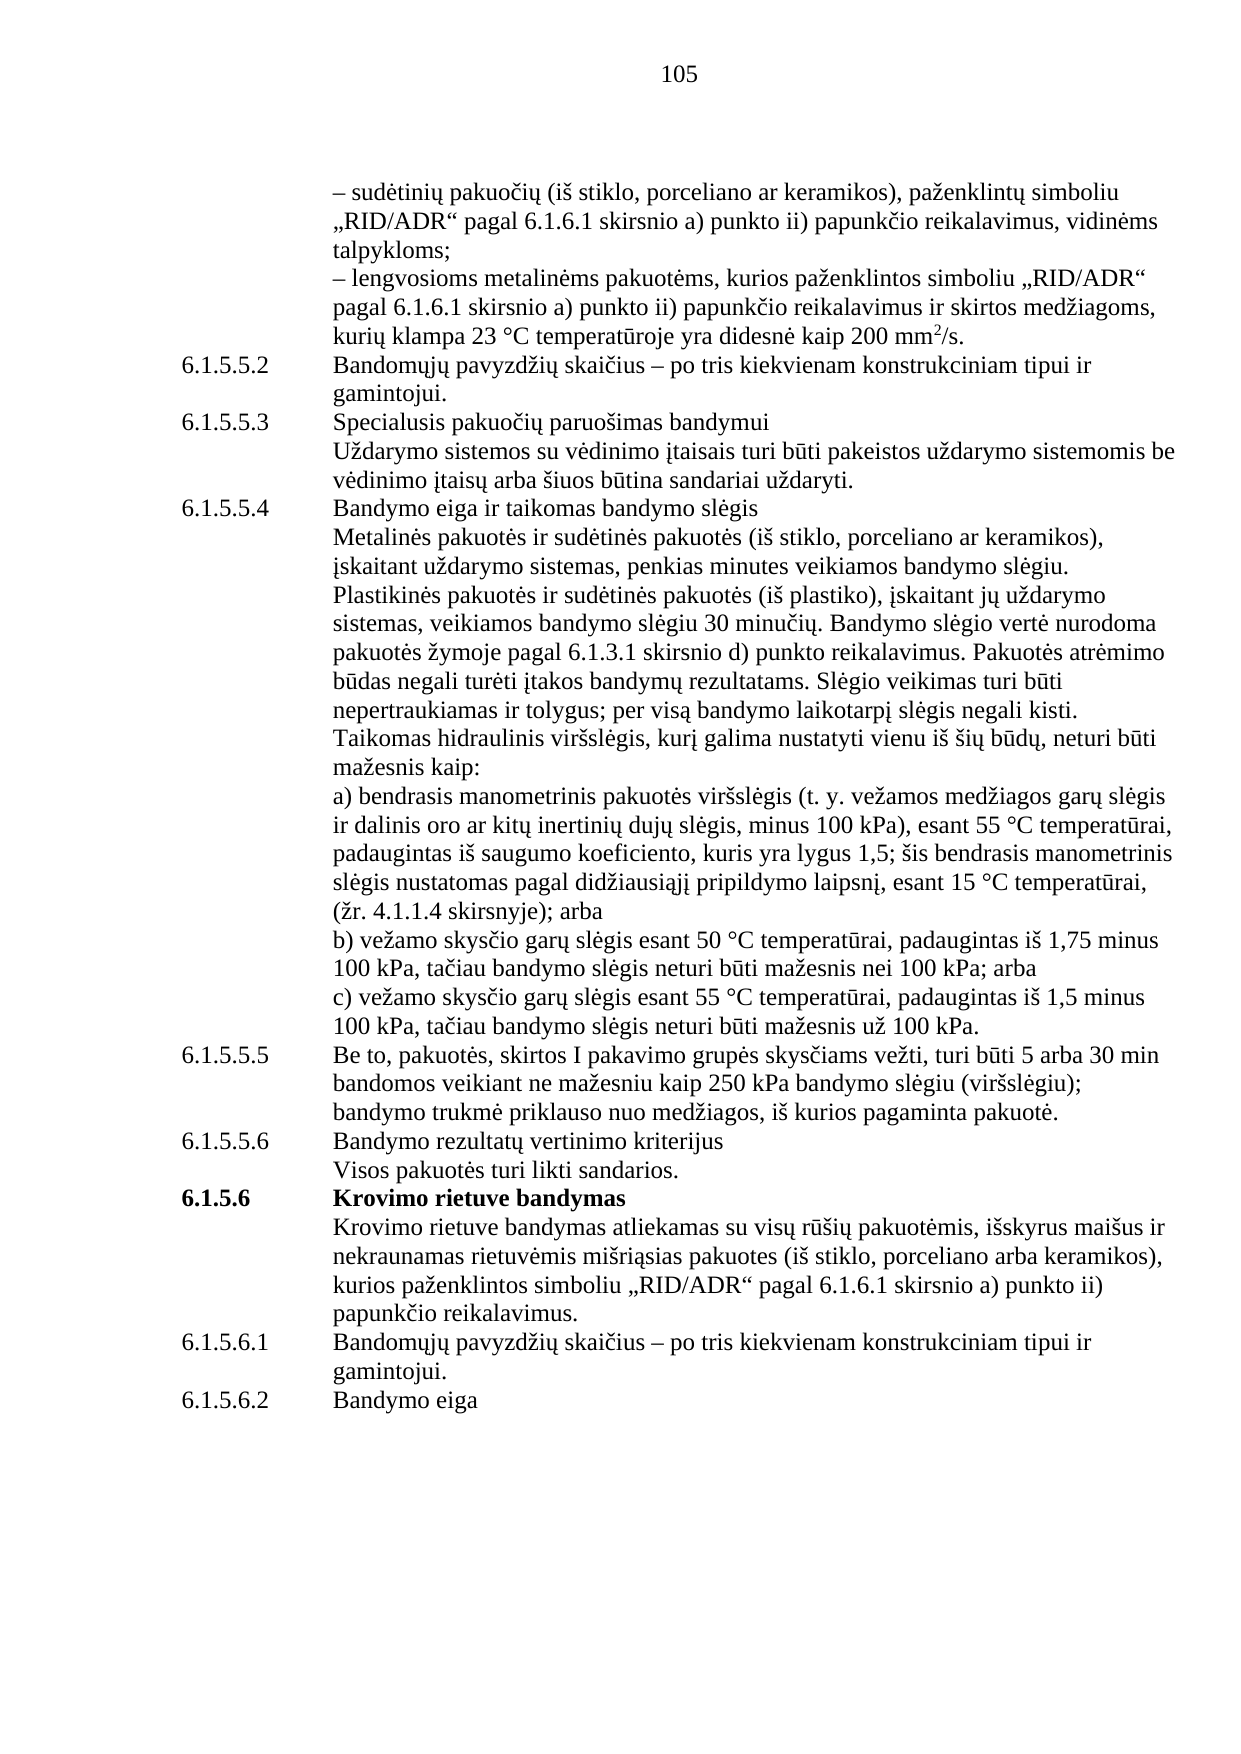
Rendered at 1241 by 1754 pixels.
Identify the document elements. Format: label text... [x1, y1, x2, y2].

table_cell 6.1.5.6.1 [177, 1327, 328, 1385]
table_cell [177, 436, 328, 493]
table_cell [177, 177, 328, 263]
table_cell [324, 1155, 328, 1183]
table_cell [177, 264, 328, 350]
table_cell [177, 982, 328, 1040]
table_cell [177, 781, 328, 925]
table_cell [177, 925, 328, 982]
table_cell [177, 522, 328, 781]
table_cell 6.1.5.5.5 [177, 1040, 328, 1126]
table_cell [177, 1212, 328, 1327]
table_cell [177, 1155, 181, 1183]
table_cell 6.1.5.5.2 [177, 350, 328, 407]
